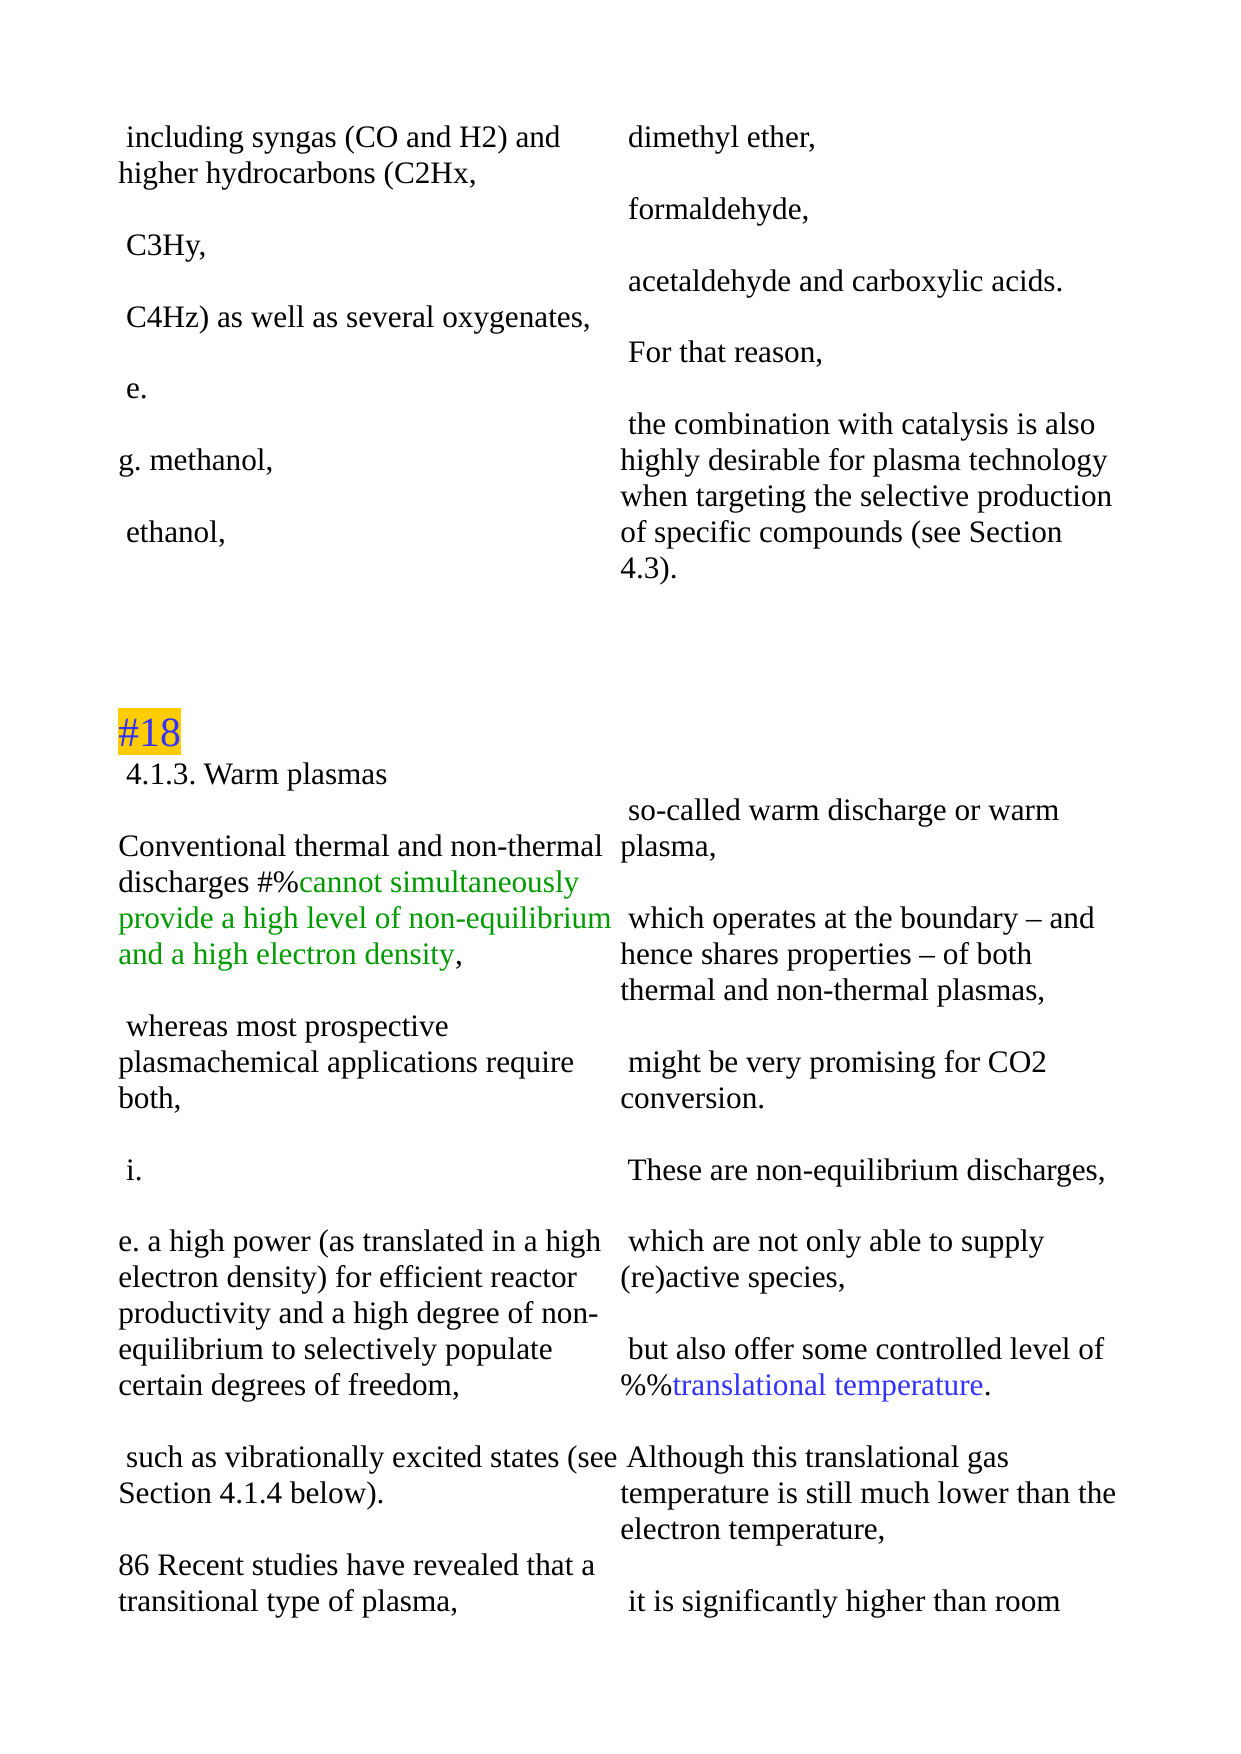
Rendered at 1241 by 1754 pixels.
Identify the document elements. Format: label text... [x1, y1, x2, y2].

text dimethyl ether, [620, 118, 1122, 154]
text acetaldehyde and carboxylic acids. [620, 262, 1122, 298]
text C3Hy, [118, 226, 620, 262]
text e. [118, 370, 620, 406]
text #18 [118, 707, 1122, 755]
text the combination with catalysis is also highly desirable for plasma technology when targeting the selective production of specific compounds (see Section 4.3). [620, 406, 1122, 585]
text e. a high power (as translated in a high electron density) for efficient reactor productivity and a high degree of non-equilibrium to selectively populate certain degrees of freedom, [118, 1223, 620, 1402]
text including syngas (CO and H2) and higher hydrocarbons (C2Hx, [118, 118, 620, 190]
text 4.1.3. Warm plasmas [118, 755, 620, 791]
text For that reason, [620, 334, 1122, 370]
text These are non-equilibrium discharges, [620, 1151, 1122, 1187]
text C4Hz) as well as several oxygenates, [118, 298, 620, 334]
text so-called warm discharge or warm plasma, [620, 791, 1122, 863]
text 86 Recent studies have revealed that a transitional type of plasma, [118, 1546, 620, 1618]
text might be very promising for CO2 conversion. [620, 1043, 1122, 1115]
text such as vibrationally excited states (see Section 4.1.4 below). [118, 1438, 620, 1510]
text formaldehyde, [620, 190, 1122, 226]
text ethanol, [118, 513, 620, 549]
text Although this translational gas temperature is still much lower than the electron temperature, [620, 1438, 1122, 1546]
text g. methanol, [118, 442, 620, 477]
text which are not only able to supply (re)active species, [620, 1223, 1122, 1294]
text but also offer some controlled level of %%translational temperature. [620, 1330, 1122, 1402]
text it is significantly higher than room [620, 1582, 1122, 1618]
text whereas most prospective plasmachemical applications require both, [118, 1007, 620, 1115]
text which operates at the boundary – and hence shares properties – of both thermal and non-thermal plasmas, [620, 899, 1122, 1007]
text i. [118, 1151, 620, 1187]
text Conventional thermal and non-thermal discharges #%cannot simultaneously provide a high level of non-equilibrium and a high electron density, [118, 827, 620, 971]
